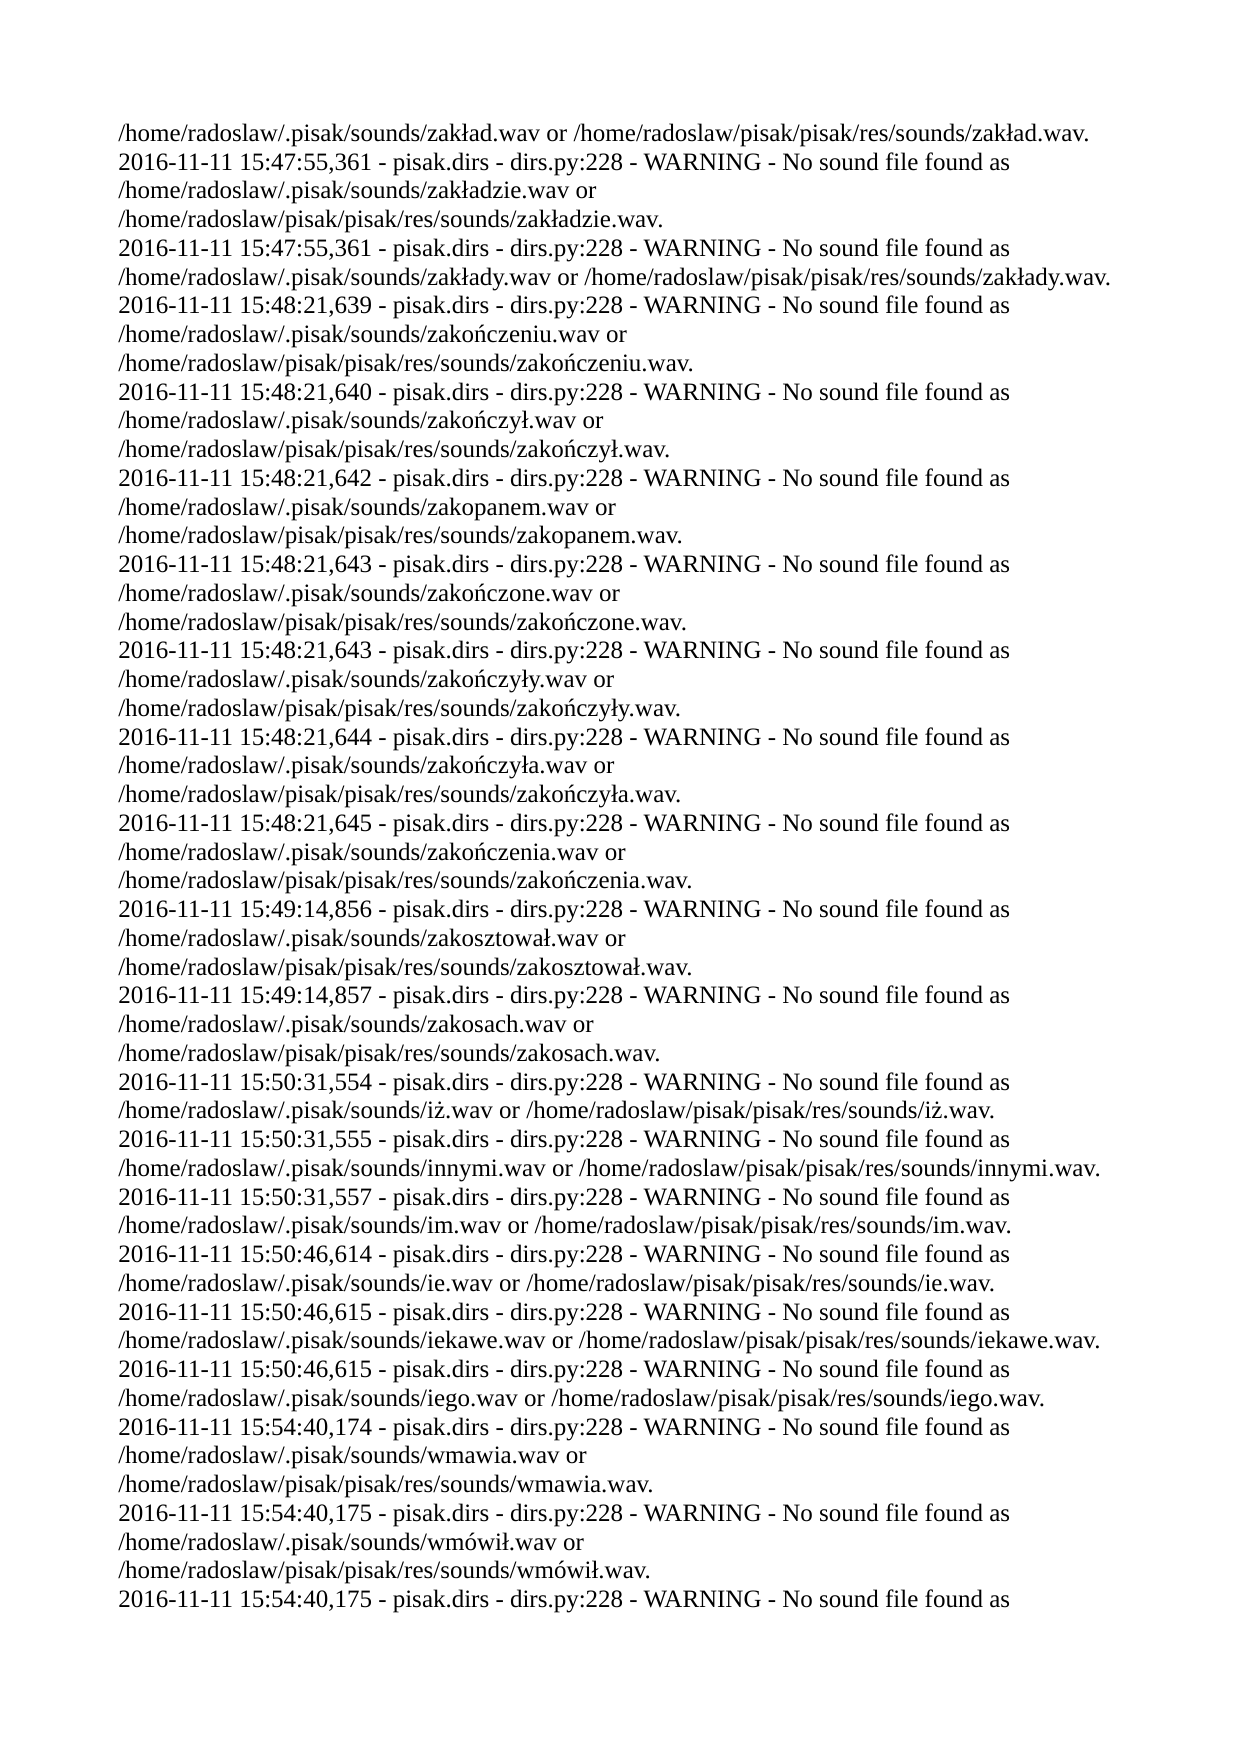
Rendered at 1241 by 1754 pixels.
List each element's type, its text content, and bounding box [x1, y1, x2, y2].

text 2016-11-11 15:50:31,555 - pisak.dirs - dirs.py:228 - WARNING - No sound file found as /home/radoslaw/.pisak/sounds/innymi.wav or /home/radoslaw/pisak/pisak/res/sounds/innymi.wav. [118, 1124, 1122, 1182]
text 2016-11-11 15:54:40,175 - pisak.dirs - dirs.py:228 - WARNING - No sound file found as /home/radoslaw/.pisak/sounds/wmówił.wav or /home/radoslaw/pisak/pisak/res/sounds/wmówił.wav. [118, 1498, 1122, 1584]
text 2016-11-11 15:48:21,642 - pisak.dirs - dirs.py:228 - WARNING - No sound file found as /home/radoslaw/.pisak/sounds/zakopanem.wav or /home/radoslaw/pisak/pisak/res/sounds/zakopanem.wav. [118, 463, 1122, 549]
text 2016-11-11 15:48:21,645 - pisak.dirs - dirs.py:228 - WARNING - No sound file found as /home/radoslaw/.pisak/sounds/zakończenia.wav or /home/radoslaw/pisak/pisak/res/sounds/zakończenia.wav. [118, 808, 1122, 894]
text 2016-11-11 15:50:31,554 - pisak.dirs - dirs.py:228 - WARNING - No sound file found as /home/radoslaw/.pisak/sounds/iż.wav or /home/radoslaw/pisak/pisak/res/sounds/iż.wav. [118, 1067, 1122, 1124]
text 2016-11-11 15:48:21,639 - pisak.dirs - dirs.py:228 - WARNING - No sound file found as /home/radoslaw/.pisak/sounds/zakończeniu.wav or /home/radoslaw/pisak/pisak/res/sounds/zakończeniu.wav. [118, 291, 1122, 377]
text 2016-11-11 15:54:40,175 - pisak.dirs - dirs.py:228 - WARNING - No sound file found as [118, 1584, 1122, 1613]
text 2016-11-11 15:49:14,856 - pisak.dirs - dirs.py:228 - WARNING - No sound file found as /home/radoslaw/.pisak/sounds/zakosztował.wav or /home/radoslaw/pisak/pisak/res/sounds/zakosztował.wav. [118, 894, 1122, 981]
text 2016-11-11 15:49:14,857 - pisak.dirs - dirs.py:228 - WARNING - No sound file found as /home/radoslaw/.pisak/sounds/zakosach.wav or /home/radoslaw/pisak/pisak/res/sounds/zakosach.wav. [118, 981, 1122, 1067]
text 2016-11-11 15:50:31,557 - pisak.dirs - dirs.py:228 - WARNING - No sound file found as /home/radoslaw/.pisak/sounds/im.wav or /home/radoslaw/pisak/pisak/res/sounds/im.wav. [118, 1182, 1122, 1239]
text 2016-11-11 15:50:46,615 - pisak.dirs - dirs.py:228 - WARNING - No sound file found as /home/radoslaw/.pisak/sounds/iekawe.wav or /home/radoslaw/pisak/pisak/res/sounds/iekawe.wav. [118, 1297, 1122, 1354]
text 2016-11-11 15:47:55,361 - pisak.dirs - dirs.py:228 - WARNING - No sound file found as /home/radoslaw/.pisak/sounds/zakłady.wav or /home/radoslaw/pisak/pisak/res/sounds/zakłady.wav. [118, 233, 1122, 291]
text 2016-11-11 15:50:46,614 - pisak.dirs - dirs.py:228 - WARNING - No sound file found as /home/radoslaw/.pisak/sounds/ie.wav or /home/radoslaw/pisak/pisak/res/sounds/ie.wav. [118, 1239, 1122, 1297]
text 2016-11-11 15:54:40,174 - pisak.dirs - dirs.py:228 - WARNING - No sound file found as /home/radoslaw/.pisak/sounds/wmawia.wav or /home/radoslaw/pisak/pisak/res/sounds/wmawia.wav. [118, 1412, 1122, 1498]
text 2016-11-11 15:47:55,361 - pisak.dirs - dirs.py:228 - WARNING - No sound file found as /home/radoslaw/.pisak/sounds/zakładzie.wav or /home/radoslaw/pisak/pisak/res/sounds/zakładzie.wav. [118, 147, 1122, 233]
text 2016-11-11 15:48:21,644 - pisak.dirs - dirs.py:228 - WARNING - No sound file found as /home/radoslaw/.pisak/sounds/zakończyła.wav or /home/radoslaw/pisak/pisak/res/sounds/zakończyła.wav. [118, 722, 1122, 808]
text 2016-11-11 15:48:21,643 - pisak.dirs - dirs.py:228 - WARNING - No sound file found as /home/radoslaw/.pisak/sounds/zakończyły.wav or /home/radoslaw/pisak/pisak/res/sounds/zakończyły.wav. [118, 636, 1122, 722]
text 2016-11-11 15:48:21,640 - pisak.dirs - dirs.py:228 - WARNING - No sound file found as /home/radoslaw/.pisak/sounds/zakończył.wav or /home/radoslaw/pisak/pisak/res/sounds/zakończył.wav. [118, 377, 1122, 463]
text 2016-11-11 15:48:21,643 - pisak.dirs - dirs.py:228 - WARNING - No sound file found as /home/radoslaw/.pisak/sounds/zakończone.wav or /home/radoslaw/pisak/pisak/res/sounds/zakończone.wav. [118, 549, 1122, 636]
text /home/radoslaw/.pisak/sounds/zakład.wav or /home/radoslaw/pisak/pisak/res/sounds/zakład.wav. [118, 118, 1122, 147]
text 2016-11-11 15:50:46,615 - pisak.dirs - dirs.py:228 - WARNING - No sound file found as /home/radoslaw/.pisak/sounds/iego.wav or /home/radoslaw/pisak/pisak/res/sounds/iego.wav. [118, 1354, 1122, 1412]
